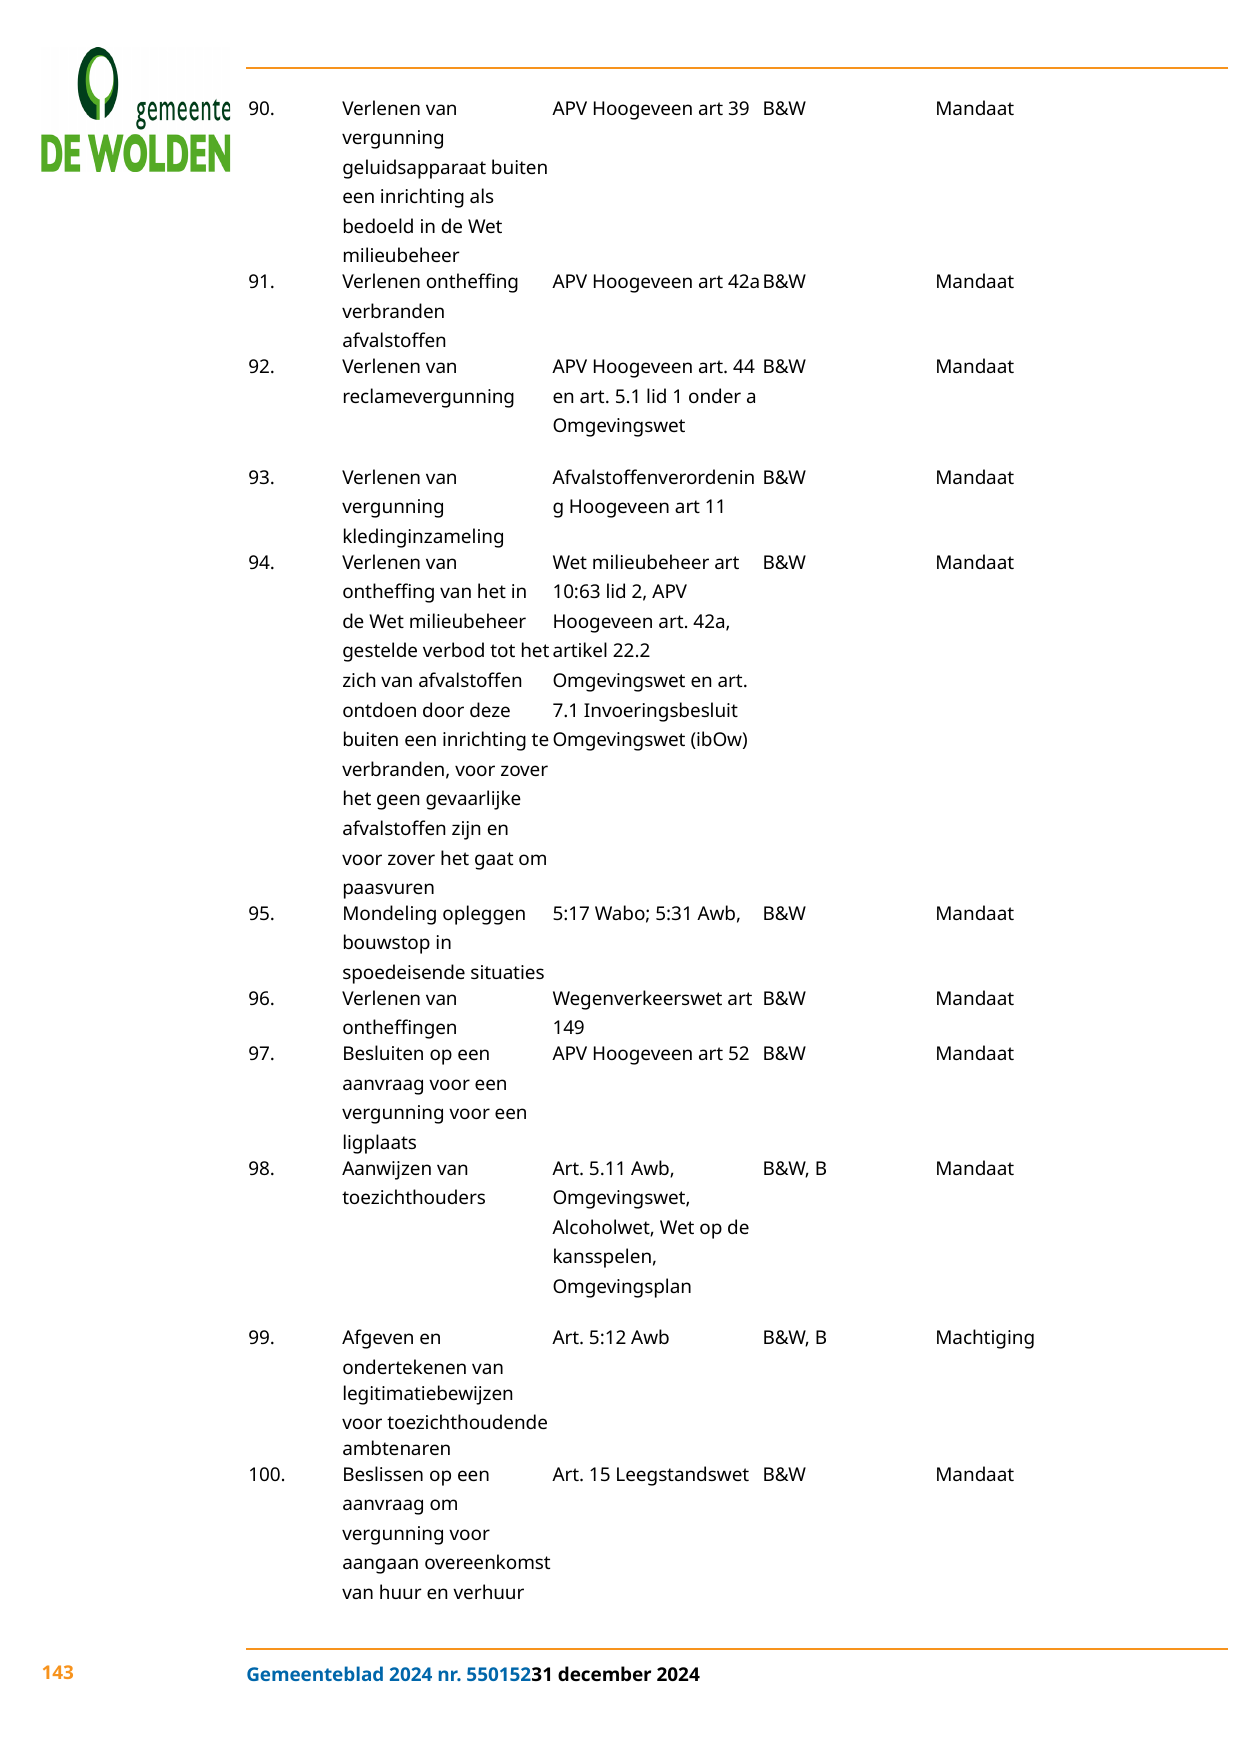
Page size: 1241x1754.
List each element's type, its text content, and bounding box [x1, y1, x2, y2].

table_cell 91. [248, 269, 342, 353]
table_cell ambtenaren [342, 1435, 552, 1461]
table_cell Verlenen van vergunning kledinginzameling [342, 464, 552, 549]
table_cell [1079, 1040, 1152, 1155]
table_cell Afgeven en ondertekenen van [342, 1325, 552, 1380]
picture [41, 47, 231, 172]
table_cell Wegenverkeerswet art 149 [552, 985, 762, 1040]
table_cell 99. [248, 1325, 342, 1380]
table_cell Mandaat [935, 1461, 1079, 1605]
table_cell Beslissen op een aanvraag om vergunning voor aangaan overeenkomst van huur en verhuur [342, 1461, 552, 1605]
table_cell Verlenen van ontheffing van het in de Wet milieubeheer gestelde verbod tot het zich van afvalstoffen ontdoen door deze buiten een inrichting te verbranden, voor zover het geen gevaarlijke afvalstoffen zijn en voor zover het gaat om paasvuren [342, 549, 552, 900]
table_cell APV Hoogeveen art. 44 en art. 5.1 lid 1 onder a Omgevingswet [552, 353, 762, 438]
table_cell Art. 15 Leegstandswet [552, 1461, 762, 1605]
table_cell [342, 438, 552, 464]
table_cell [935, 1380, 1079, 1435]
table_cell B&W, B [763, 1155, 935, 1299]
table_cell [935, 1435, 1079, 1461]
table_cell 98. [248, 1155, 342, 1299]
table_cell [1079, 1155, 1152, 1299]
table_cell Mandaat [935, 549, 1079, 900]
table_cell [763, 1435, 935, 1461]
table_cell 100. [248, 1461, 342, 1605]
table_cell Mandaat [935, 353, 1079, 438]
table_cell Mandaat [935, 1155, 1079, 1299]
table_cell 93. [248, 464, 342, 549]
table_cell B&W [763, 1040, 935, 1155]
table_cell [1079, 985, 1152, 1040]
table_cell B&W [763, 900, 935, 985]
table_cell Mondeling opleggen bouwstop in spoedeisende situaties [342, 900, 552, 985]
table_cell [1079, 464, 1152, 549]
table_cell B&W [763, 464, 935, 549]
table_cell [1079, 1325, 1152, 1380]
table_cell 92. [248, 353, 342, 438]
table_cell Mandaat [935, 464, 1079, 549]
table_cell [1079, 549, 1152, 900]
table_cell [763, 1299, 935, 1324]
table_cell [1079, 269, 1152, 353]
table_cell [935, 1299, 1079, 1324]
table_cell [763, 1380, 935, 1435]
table_cell [1079, 438, 1152, 464]
table_cell B&W [763, 1461, 935, 1605]
table_cell B&W [763, 549, 935, 900]
table_cell [1079, 1435, 1152, 1461]
table_cell APV Hoogeveen art 52 [552, 1040, 762, 1155]
table_cell Mandaat [935, 1040, 1079, 1155]
table_cell Verlenen ontheffing verbranden afvalstoffen [342, 269, 552, 353]
table_cell Mandaat [935, 269, 1079, 353]
table_cell [1079, 1461, 1152, 1605]
table_cell B&W, B [763, 1325, 935, 1380]
table_cell [248, 438, 342, 464]
table_cell Mandaat [935, 985, 1079, 1040]
table_cell legitimatiebewijzen voor toezichthoudende [342, 1380, 552, 1435]
table_cell [552, 1299, 762, 1324]
table_cell APV Hoogeveen art 39 [552, 95, 762, 268]
table_cell Mandaat [935, 95, 1079, 268]
table_cell [552, 438, 762, 464]
table_cell [552, 1380, 762, 1435]
table_cell 90. [248, 95, 342, 268]
table_cell [1079, 1299, 1152, 1324]
table_cell [1079, 95, 1152, 268]
table_cell 94. [248, 549, 342, 900]
table_cell APV Hoogeveen art 42a [552, 269, 762, 353]
table_cell 96. [248, 985, 342, 1040]
table_cell Verlenen van vergunning geluidsapparaat buiten een inrichting als bedoeld in de Wet milieubeheer [342, 95, 552, 268]
table_cell Afvalstoffenverordening Hoogeveen art 11 [552, 464, 762, 549]
table_cell B&W [763, 353, 935, 438]
table_cell [552, 1435, 762, 1461]
table_cell [763, 438, 935, 464]
table_cell Verlenen van ontheffingen [342, 985, 552, 1040]
table_cell B&W [763, 985, 935, 1040]
table_cell Mandaat [935, 900, 1079, 985]
table_cell [1079, 1380, 1152, 1435]
table_cell Besluiten op een aanvraag voor een vergunning voor een ligplaats [342, 1040, 552, 1155]
table_cell [1079, 900, 1152, 985]
table_cell B&W [763, 95, 935, 268]
table_cell [248, 1299, 342, 1324]
table_cell Art. 5.11 Awb, Omgevingswet, Alcoholwet, Wet op de kansspelen, Omgevingsplan [552, 1155, 762, 1299]
table_cell 5:17 Wabo; 5:31 Awb, [552, 900, 762, 985]
table_cell Art. 5:12 Awb [552, 1325, 762, 1380]
table_cell 97. [248, 1040, 342, 1155]
table_cell [248, 1435, 342, 1461]
table_cell Wet milieubeheer art 10:63 lid 2, APV Hoogeveen art. 42a, artikel 22.2 Omgevingswet en art. 7.1 Invoeringsbesluit Omgevingswet (ibOw) [552, 549, 762, 900]
table_cell [1079, 353, 1152, 438]
table_cell [342, 1299, 552, 1324]
table_cell 95. [248, 900, 342, 985]
table_cell Aanwijzen van toezichthouders [342, 1155, 552, 1299]
table_cell B&W [763, 269, 935, 353]
table_cell Verlenen van reclamevergunning [342, 353, 552, 438]
table_cell [248, 1380, 342, 1435]
table_cell [935, 438, 1079, 464]
table_cell Machtiging [935, 1325, 1079, 1380]
